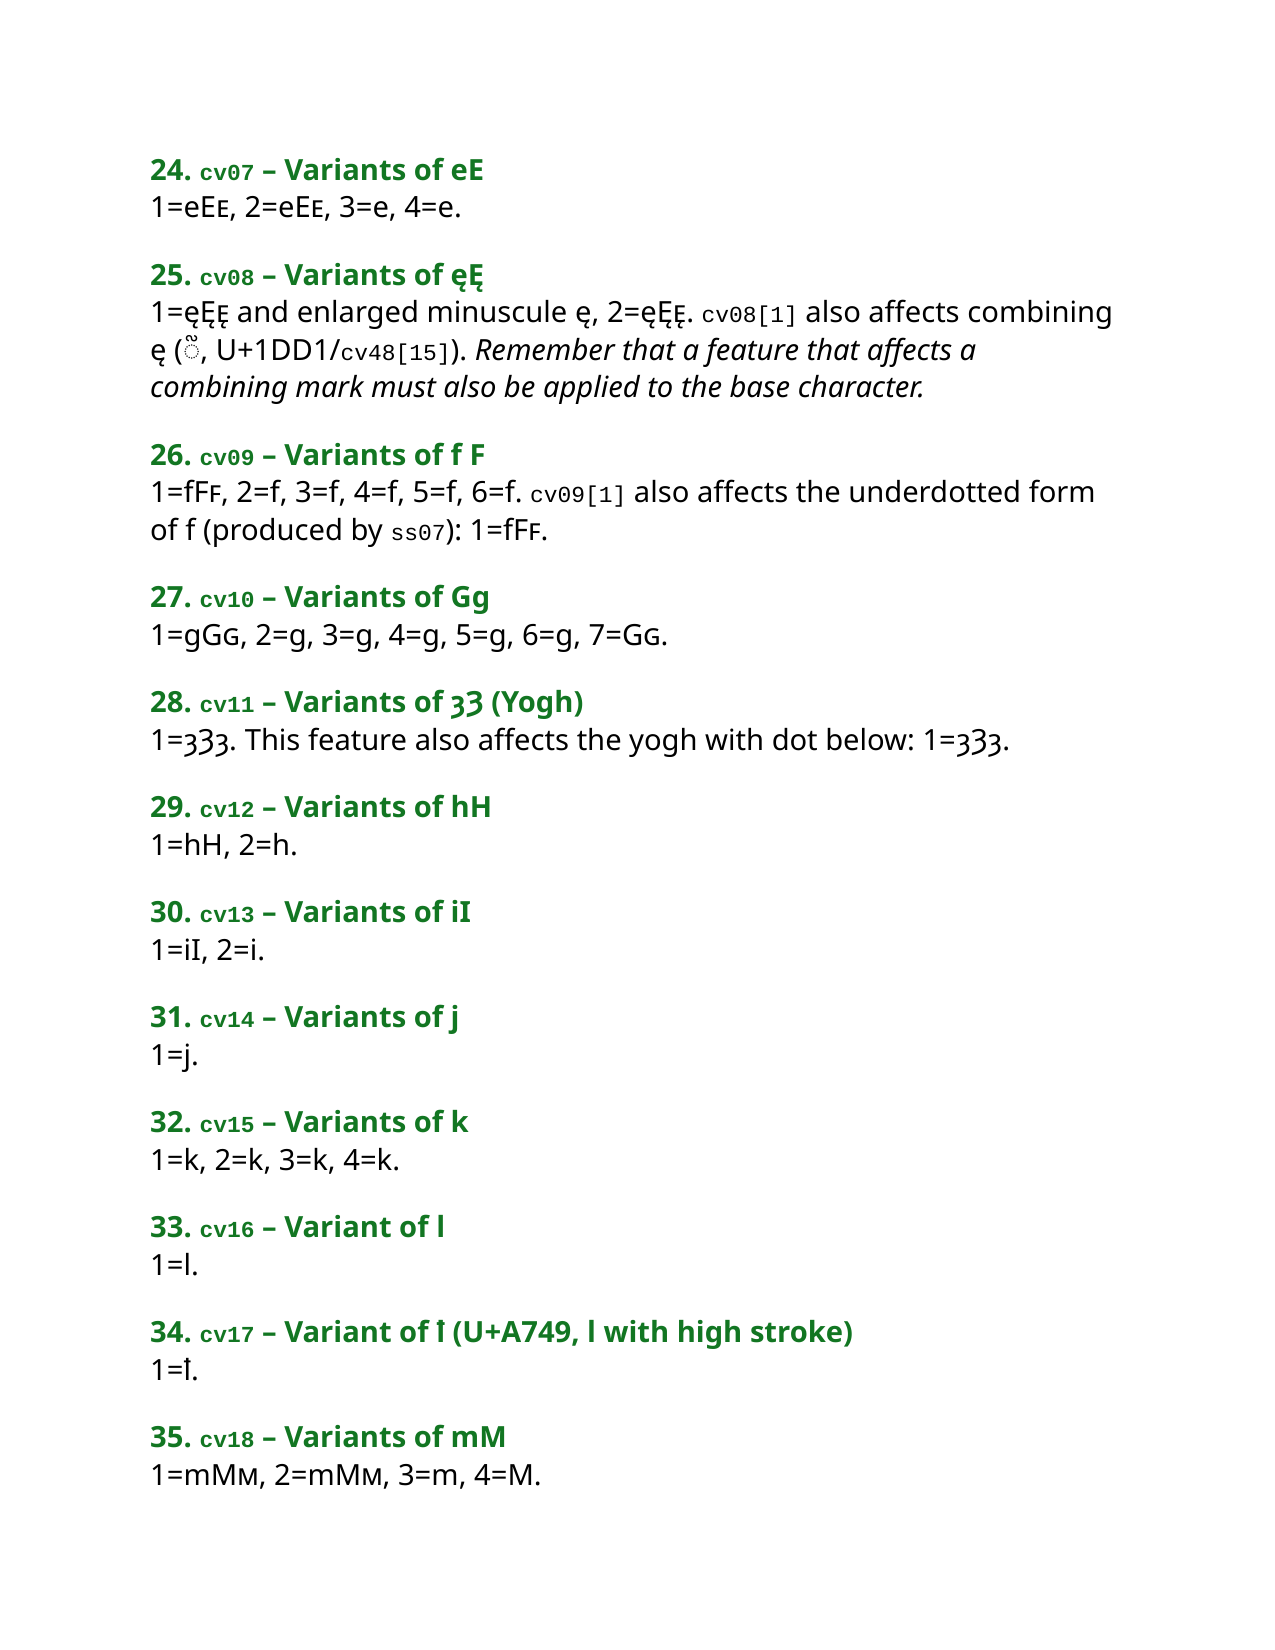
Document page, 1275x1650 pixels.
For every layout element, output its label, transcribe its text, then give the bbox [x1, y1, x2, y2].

subtitle 33. cv16 – Variant of l [150, 1207, 1125, 1245]
subtitle 32. cv15 – Variants of k [150, 1102, 1125, 1140]
subtitle 35. cv18 – Variants of mM [150, 1417, 1125, 1455]
text 1=j. [150, 1035, 1125, 1072]
subtitle 31. cv14 – Variants of j [150, 997, 1125, 1035]
text 1=k, 2=k, 3=k, 4=k. [150, 1140, 1125, 1177]
text 1=gGg, 2=g, 3=g, 4=g, 5=g, 6=g, 7=Gg. [150, 615, 1125, 652]
text 1=iI, 2=i. [150, 930, 1125, 967]
text 1=mMm, 2=mMm, 3=m, 4=M. [150, 1455, 1125, 1492]
text 1=fFf, 2=f, 3=f, 4=f, 5=f, 6=f. cv09[1] also affects the underdotted form of f (produced by ss07): 1=fFf. [150, 472, 1125, 547]
text 1=ęĘę and enlarged minuscule ę, 2=ęĘę. cv08[1] also affects combining ę (◌᷑, U+1DD1/cv48[15]). Remember that a feature that affects a combining mark must also be applied to the base character. [150, 292, 1125, 405]
text 1=ȝȜȝ. This feature also affects the yogh with dot below: 1=ȝȜȝ. [150, 720, 1125, 757]
subtitle 27. cv10 – Variants of Gg [150, 577, 1125, 615]
subtitle 34. cv17 – Variant of ꝉ (U+A749, l with high stroke) [150, 1312, 1125, 1350]
text 1=ꝉ. [150, 1350, 1125, 1387]
text 1=hH, 2=h. [150, 825, 1125, 862]
subtitle 24. cv07 – Variants of eE [150, 150, 1125, 187]
subtitle 28. cv11 – Variants of ȝȜ (Yogh) [150, 682, 1125, 720]
subtitle 26. cv09 – Variants of f F [150, 435, 1125, 472]
text 1=l. [150, 1245, 1125, 1282]
text 1=eEe, 2=eEe, 3=e, 4=e. [150, 187, 1125, 225]
subtitle 30. cv13 – Variants of iI [150, 892, 1125, 930]
subtitle 29. cv12 – Variants of hH [150, 787, 1125, 825]
subtitle 25. cv08 – Variants of ęĘ [150, 255, 1125, 292]
